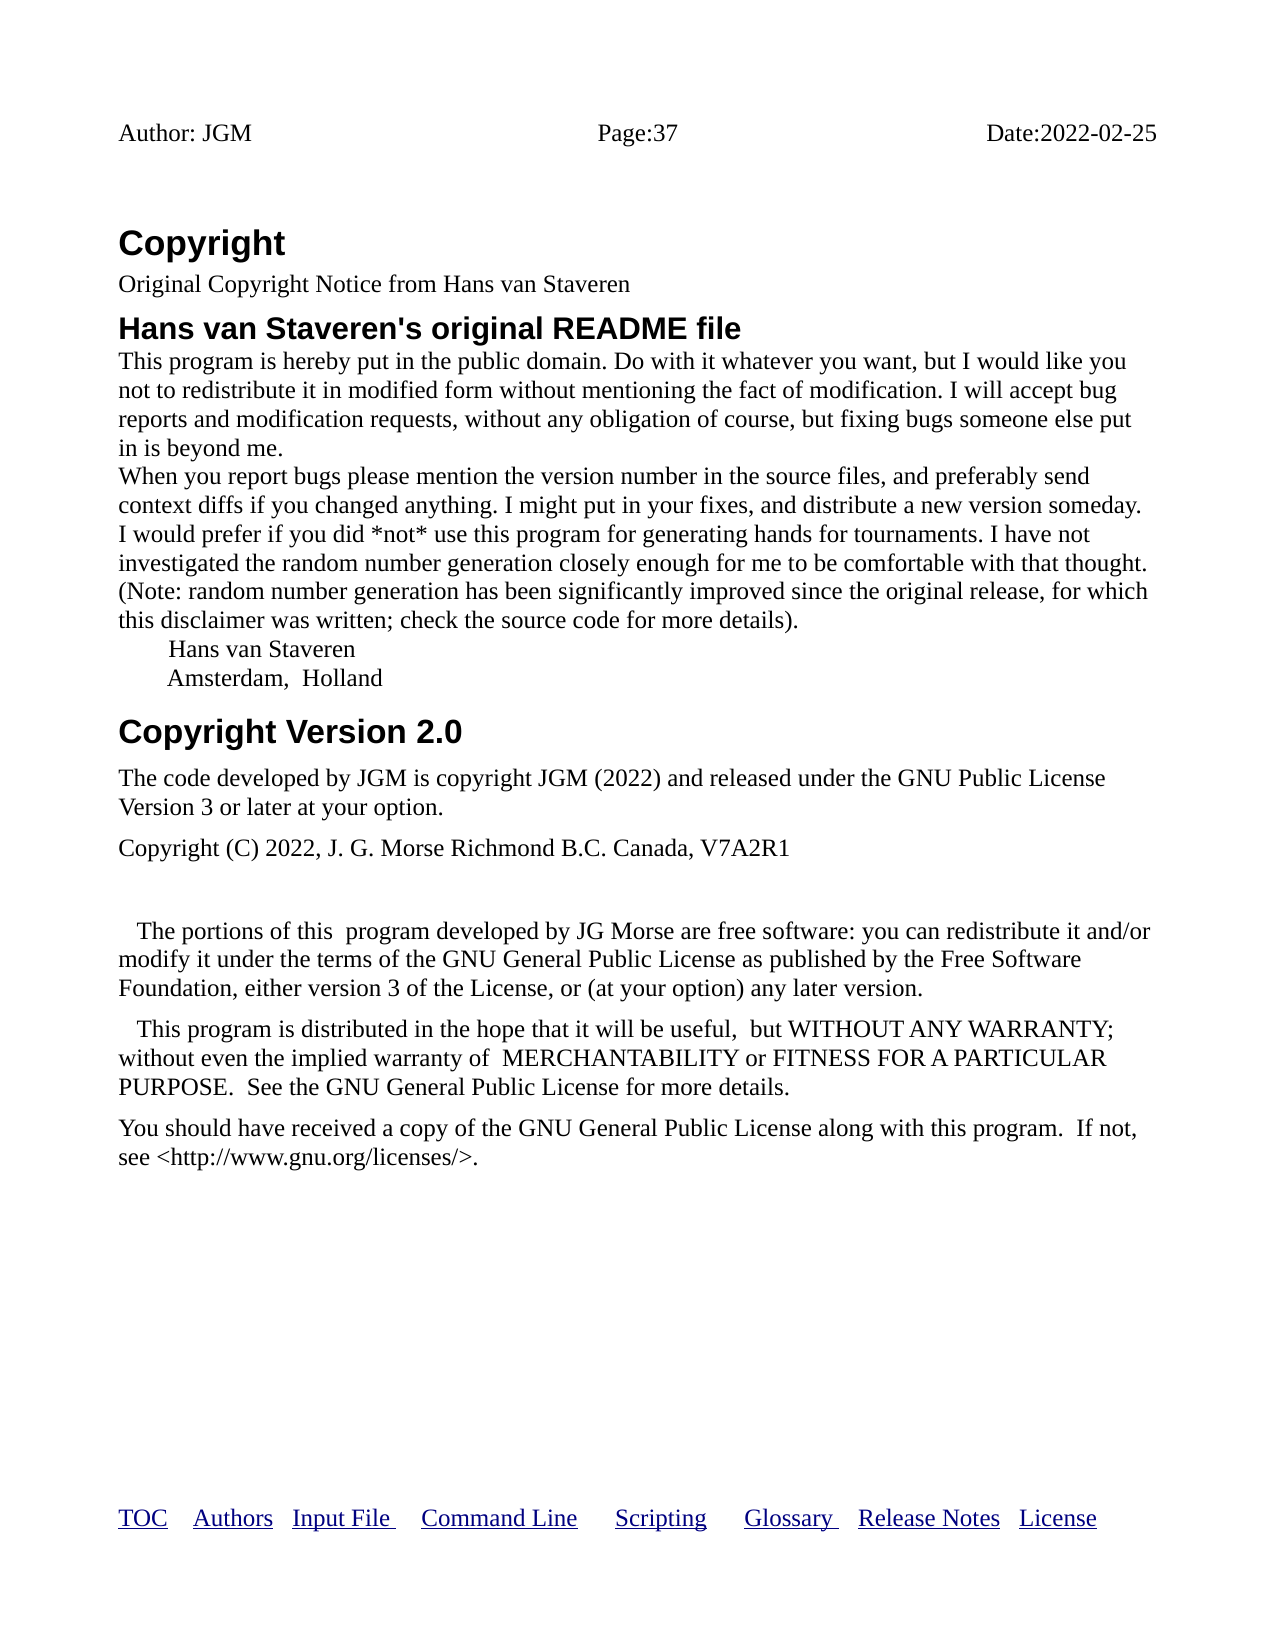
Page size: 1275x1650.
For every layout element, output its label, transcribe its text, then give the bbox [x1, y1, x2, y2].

text Copyright (C) 2022, J. G. Morse Richmond B.C. Canada, V7A2R1 [118, 833, 1157, 862]
text Hans van Staveren's original README file [118, 310, 1157, 346]
text When you report bugs please mention the version number in the source files, and preferably send context diffs if you changed anything. I might put in your fixes, and distribute a new version someday. [118, 461, 1157, 519]
subtitle Copyright Version 2.0 [118, 712, 1157, 751]
text The code developed by JGM is copyright JGM (2022) and released under the GNU Public License Version 3 or later at your option. [118, 763, 1157, 821]
text Original Copyright Notice from Hans van Staveren [118, 269, 1157, 298]
text This program is hereby put in the public domain. Do with it whatever you want, but I would like you not to redistribute it in modified form without mentioning the fact of modification. I will accept bug reports and modification requests, without any obligation of course, but fixing bugs someone else put in is beyond me. [118, 346, 1157, 461]
text I would prefer if you did *not* use this program for generating hands for tournaments. I have not investigated the random number generation closely enough for me to be comfortable with that thought. [118, 519, 1157, 576]
text This program is distributed in the hope that it will be useful, but WITHOUT ANY WARRANTY; without even the implied warranty of MERCHANTABILITY or FITNESS FOR A PARTICULAR PURPOSE. See the GNU General Public License for more details. [118, 1014, 1157, 1101]
text You should have received a copy of the GNU General Public License along with this program. If not, see <http://www.gnu.org/licenses/>. [118, 1113, 1157, 1171]
subtitle Copyright [118, 222, 1157, 263]
text The portions of this program developed by JG Morse are free software: you can redistribute it and/or modify it under the terms of the GNU General Public License as published by the Free Software Foundation, either version 3 of the License, or (at your option) any later version. [118, 916, 1157, 1002]
text Amsterdam, Holland [118, 663, 1157, 691]
text (Note: random number generation has been significantly improved since the original release, for which this disclaimer was written; check the source code for more details). [118, 576, 1157, 634]
text Hans van Staveren [118, 634, 1157, 663]
